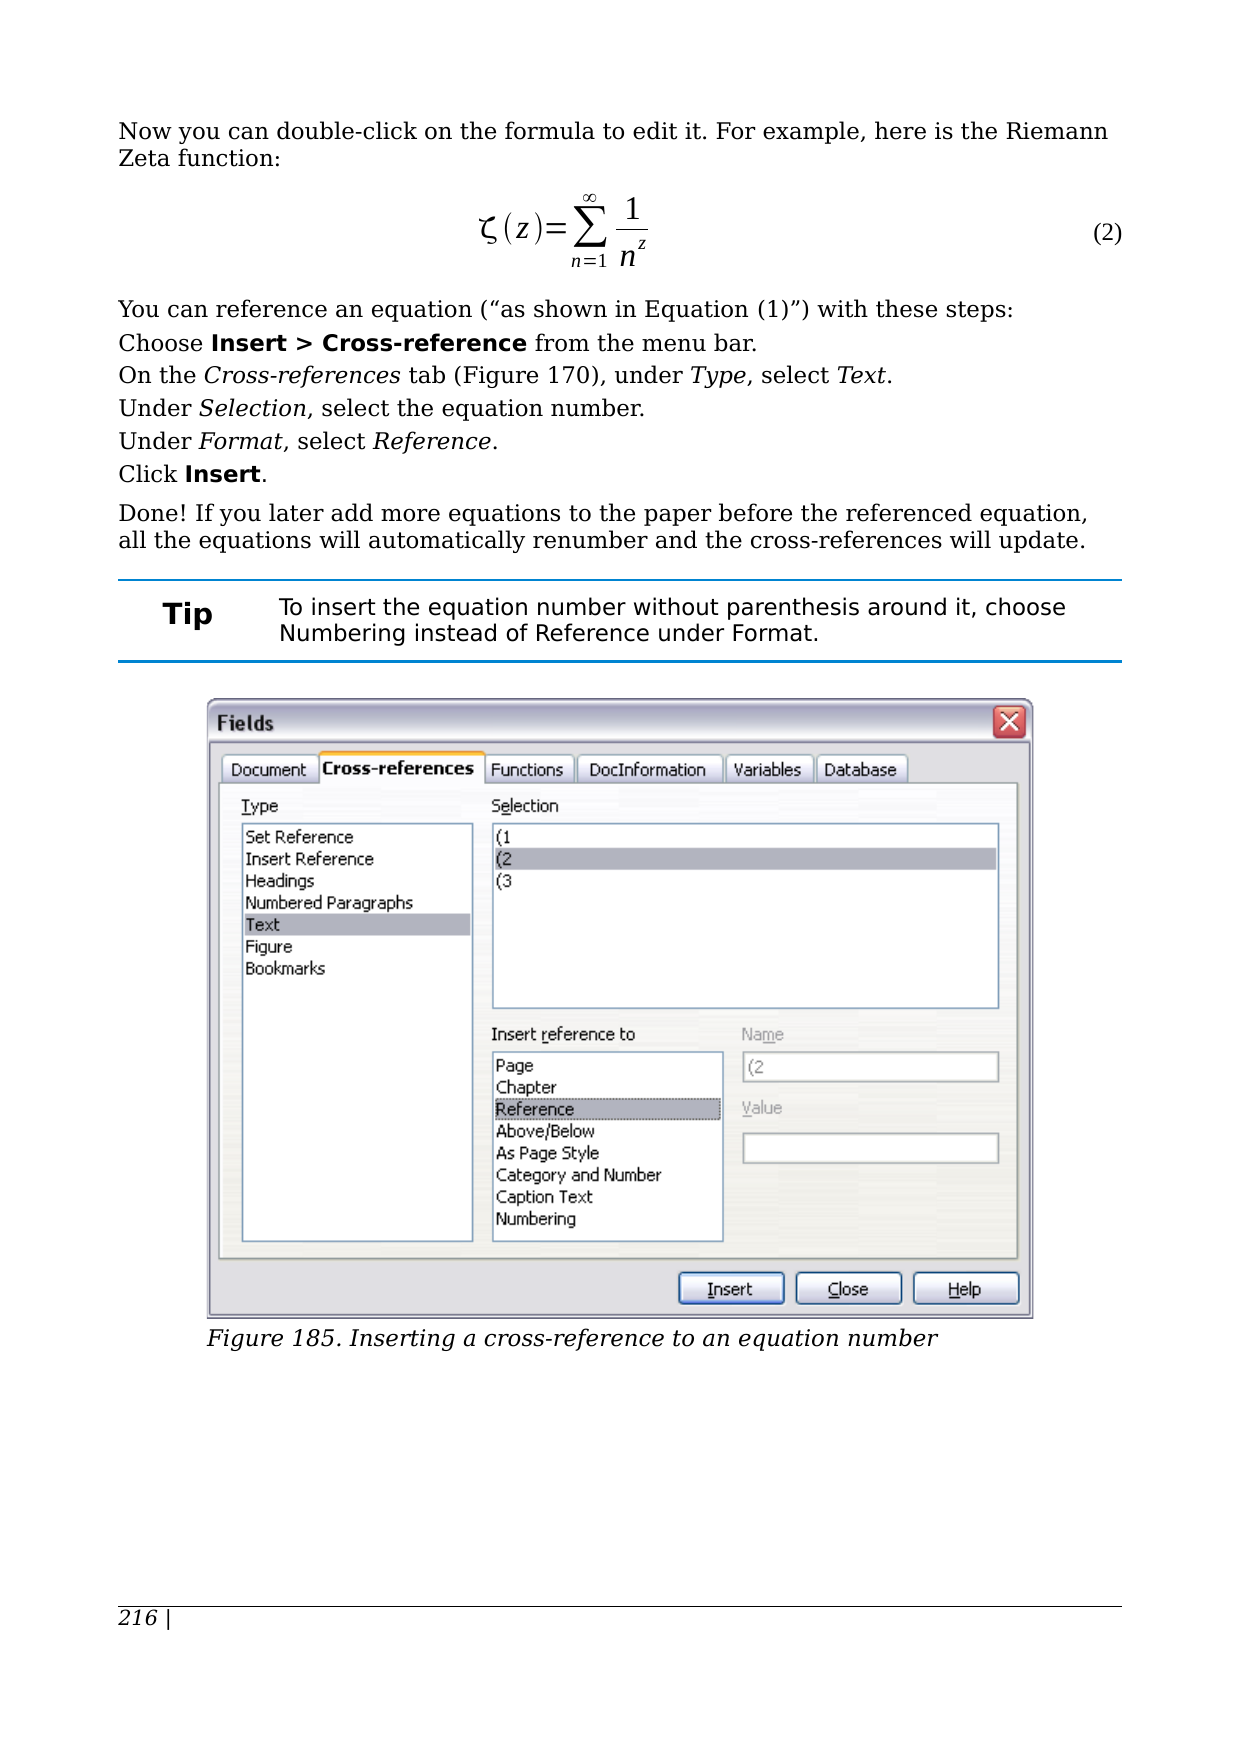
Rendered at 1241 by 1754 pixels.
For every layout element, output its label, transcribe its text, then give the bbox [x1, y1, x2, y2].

table_header [118, 190, 1010, 273]
text Now you can double-click on the formula to edit it. For example, here is the Riemann Zeta function: [118, 118, 1122, 171]
text Under Selection, select the equation number. [118, 396, 1122, 422]
text Under Format, select Reference. [118, 428, 1122, 455]
picture [206, 698, 1034, 1319]
list You can reference an equation (“as shown in Equation (1)”) with these steps: [118, 297, 1122, 323]
table_header To insert the equation number without parenthesis around it, choose Numbering instead of Reference under Format. [258, 581, 1122, 660]
table_header (2) [1010, 190, 1122, 273]
table_header Tip [118, 581, 257, 660]
text Figure 185. Inserting a cross-reference to an equation number [207, 1325, 1033, 1352]
text Click Insert. [118, 461, 1122, 488]
text On the Cross-references tab (Figure 170), under Type, select Text. [118, 363, 1122, 389]
text Done! If you later add more equations to the paper before the referenced equation, all the equations will automatically renumber and the cross-references will update. [118, 501, 1122, 554]
text Choose Insert > Cross-reference from the menu bar. [118, 330, 1122, 356]
